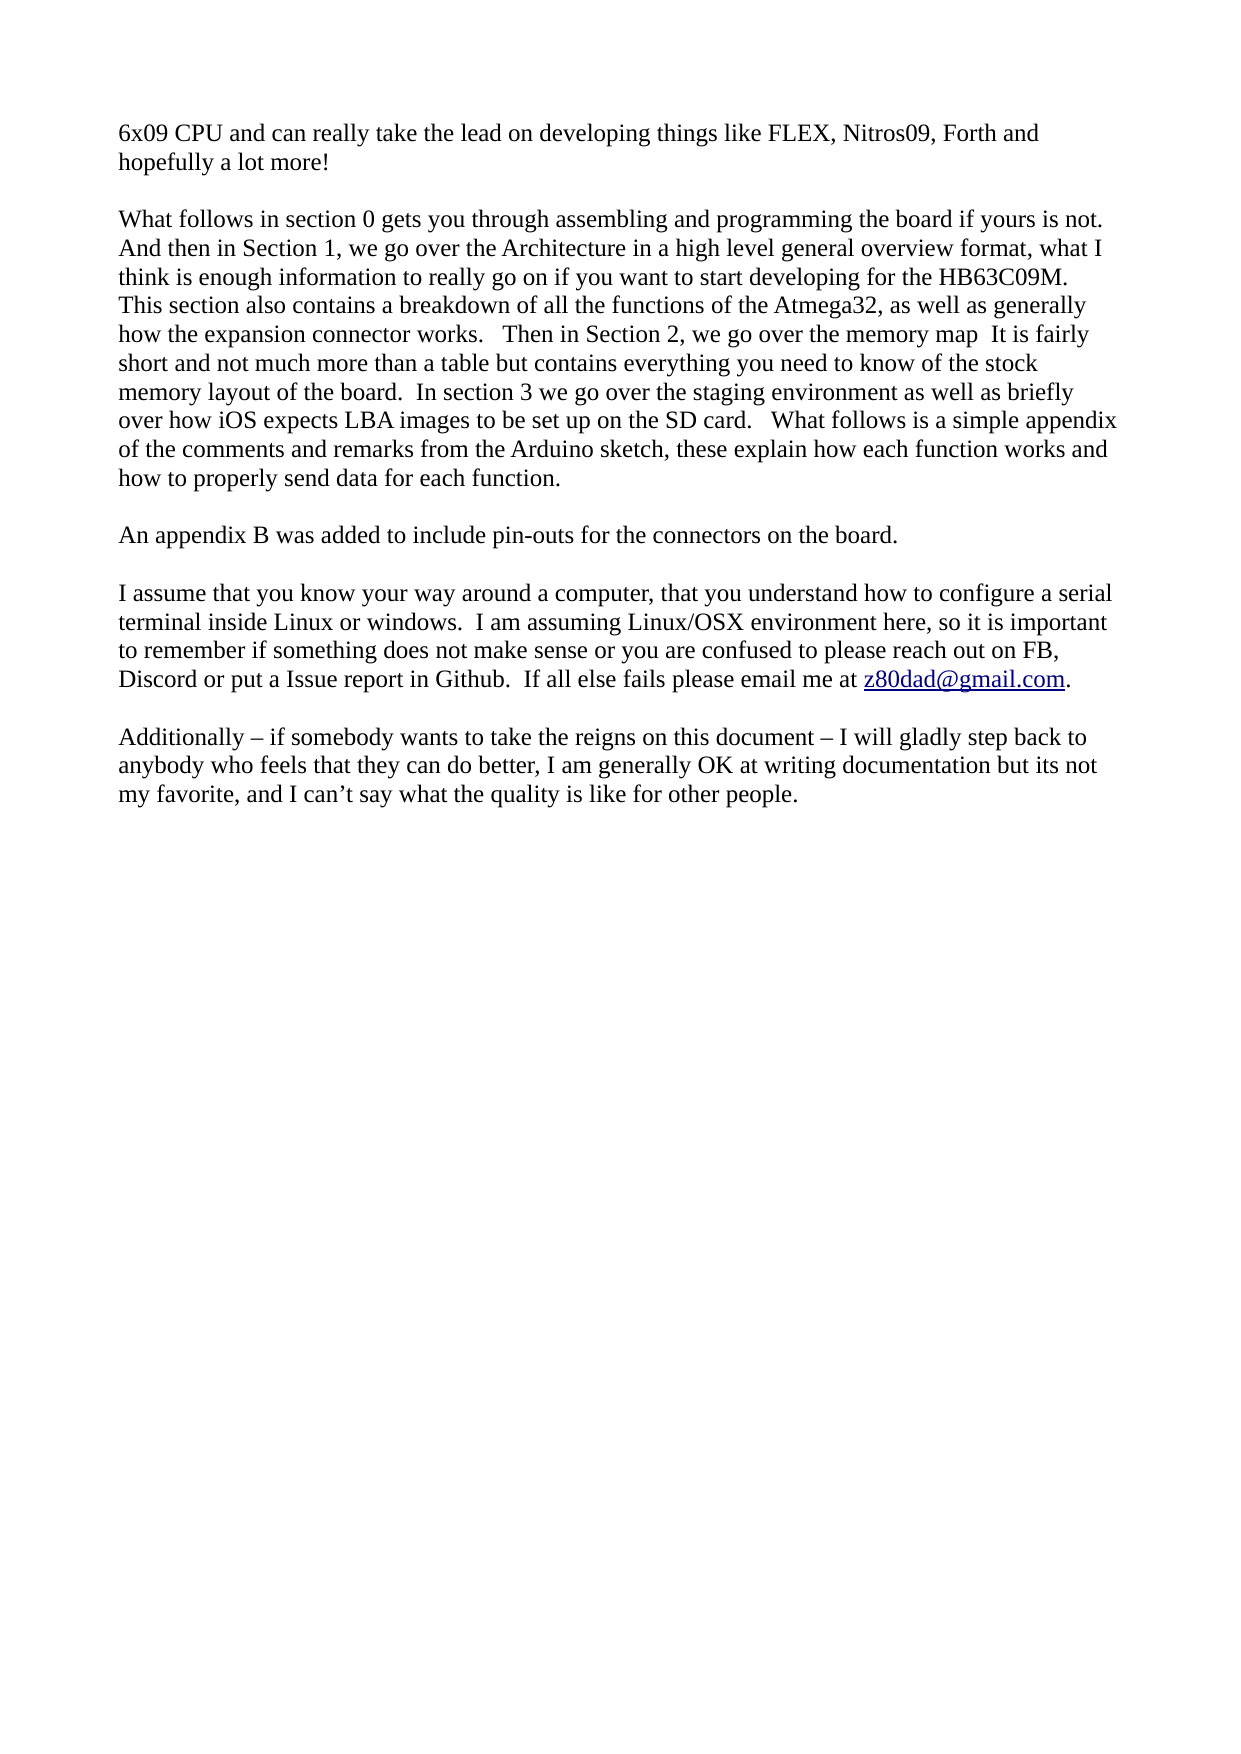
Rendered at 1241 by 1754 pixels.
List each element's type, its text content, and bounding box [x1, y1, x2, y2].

text Additionally – if somebody wants to take the reigns on this document – I will gladly step back to anybody who feels that they can do better, I am generally OK at writing documentation but its not my favorite, and I can’t say what the quality is like for other people. [118, 722, 1122, 808]
text I assume that you know your way around a computer, that you understand how to configure a serial terminal inside Linux or windows. I am assuming Linux/OSX environment here, so it is important to remember if something does not make sense or you are confused to please reach out on FB, Discord or put a Issue report in Github. If all else fails please email me at z80dad@gmail.com. [118, 578, 1122, 693]
text An appendix B was added to include pin-outs for the connectors on the board. [118, 521, 1122, 549]
text 6x09 CPU and can really take the lead on developing things like FLEX, Nitros09, Forth and hopefully a lot more! [118, 118, 1122, 176]
text What follows in section 0 gets you through assembling and programming the board if yours is not. And then in Section 1, we go over the Architecture in a high level general overview format, what I think is enough information to really go on if you want to start developing for the HB63C09M. This section also contains a breakdown of all the functions of the Atmega32, as well as generally how the expansion connector works. Then in Section 2, we go over the memory map It is fairly short and not much more than a table but contains everything you need to know of the stock memory layout of the board. In section 3 we go over the staging environment as well as briefly over how iOS expects LBA images to be set up on the SD card. What follows is a simple appendix of the comments and remarks from the Arduino sketch, these explain how each function works and how to properly send data for each function. [118, 204, 1122, 492]
